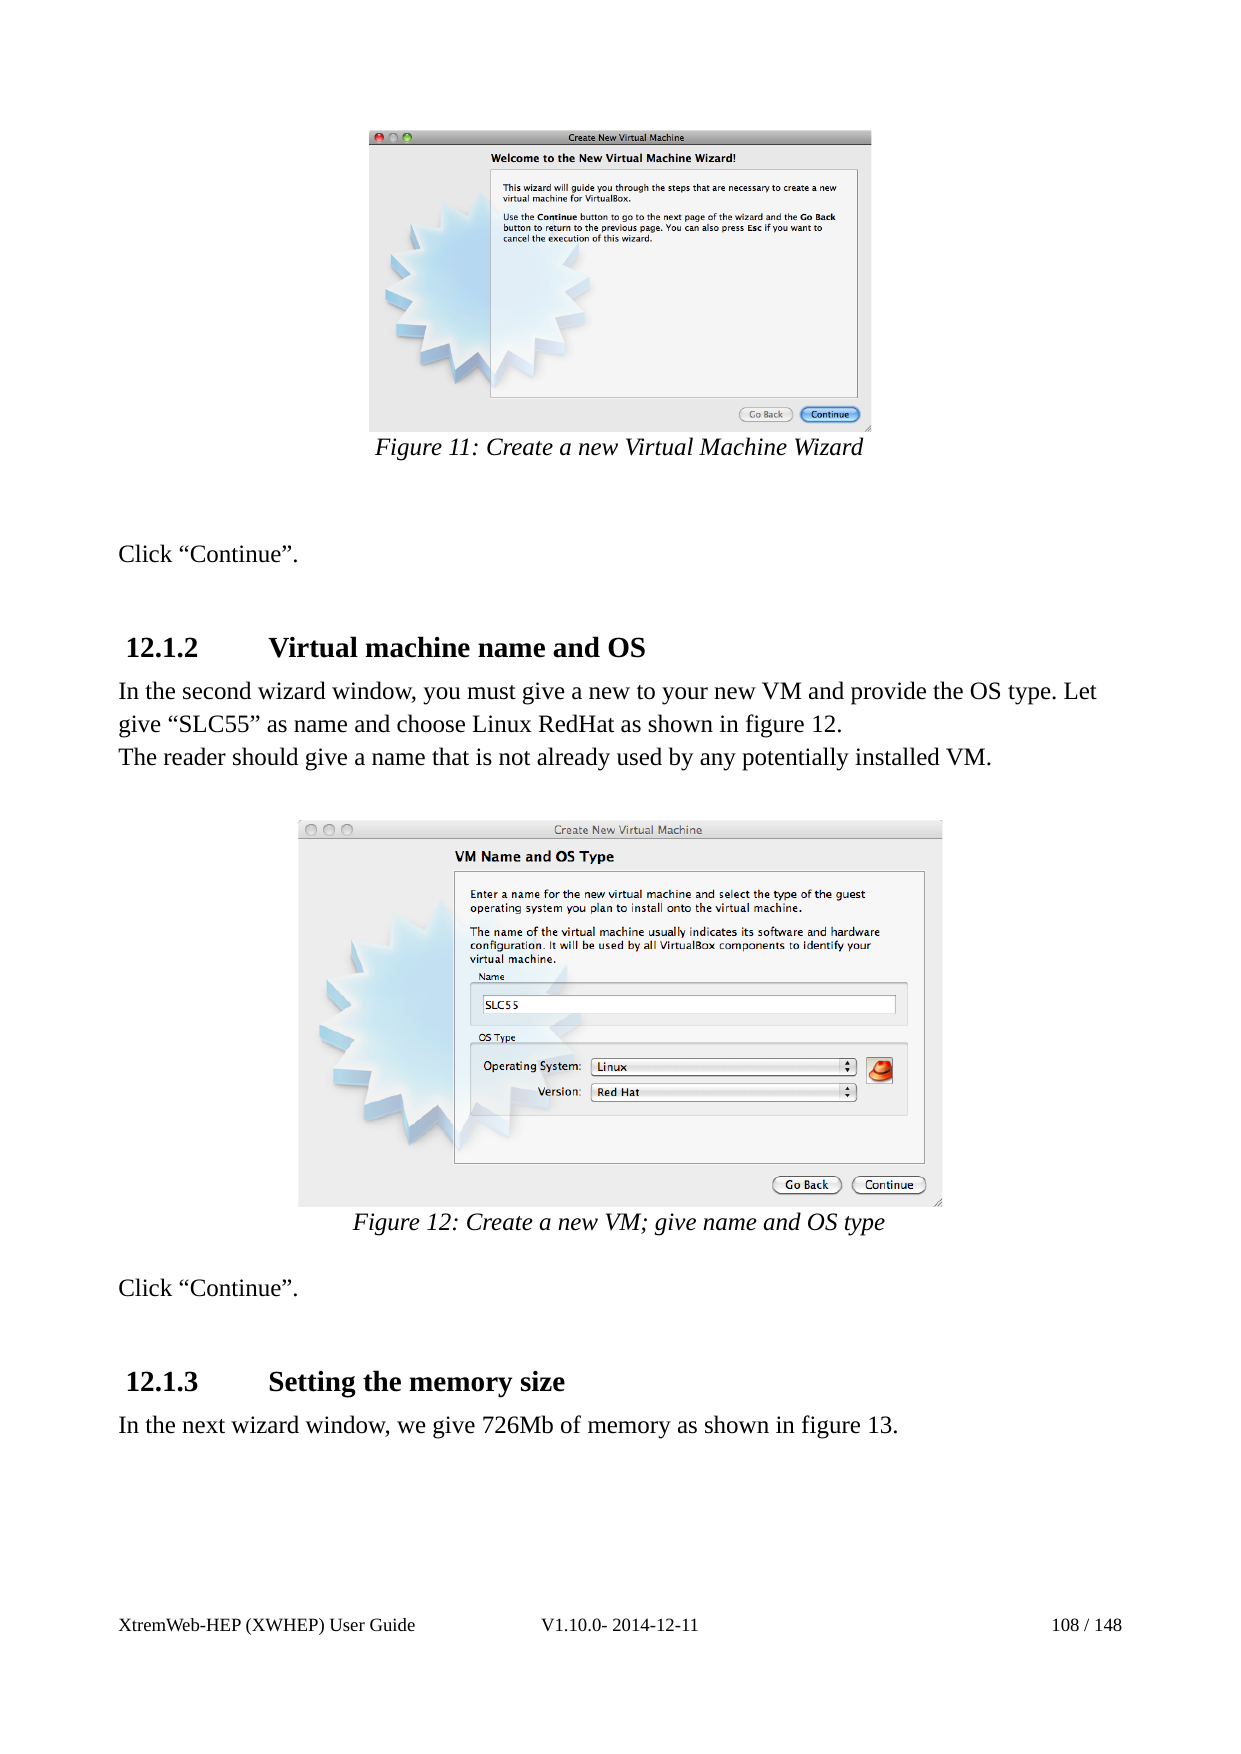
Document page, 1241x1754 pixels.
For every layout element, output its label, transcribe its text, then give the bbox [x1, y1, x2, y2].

text Click “Continue”. [118, 1273, 1122, 1302]
subtitle Setting the memory size [118, 1364, 1122, 1398]
picture [369, 130, 872, 432]
text Figure 11: Create a new Virtual Machine Wizard [369, 432, 871, 461]
text Click “Continue”. [118, 539, 1122, 567]
text Figure 12: Create a new VM; give name and OS type [298, 1207, 942, 1236]
text In the second wizard window, you must give a new to your new VM and provide the OS type. Let give “SLC55” as name and choose Linux RedHat as shown in figure 12. [118, 676, 1122, 738]
text In the next wizard window, we give 726Mb of memory as shown in figure 13. [118, 1410, 1122, 1439]
text The reader should give a name that is not already used by any potentially installed VM. [118, 742, 1122, 771]
picture [298, 820, 943, 1207]
subtitle Virtual machine name and OS [118, 630, 1122, 663]
